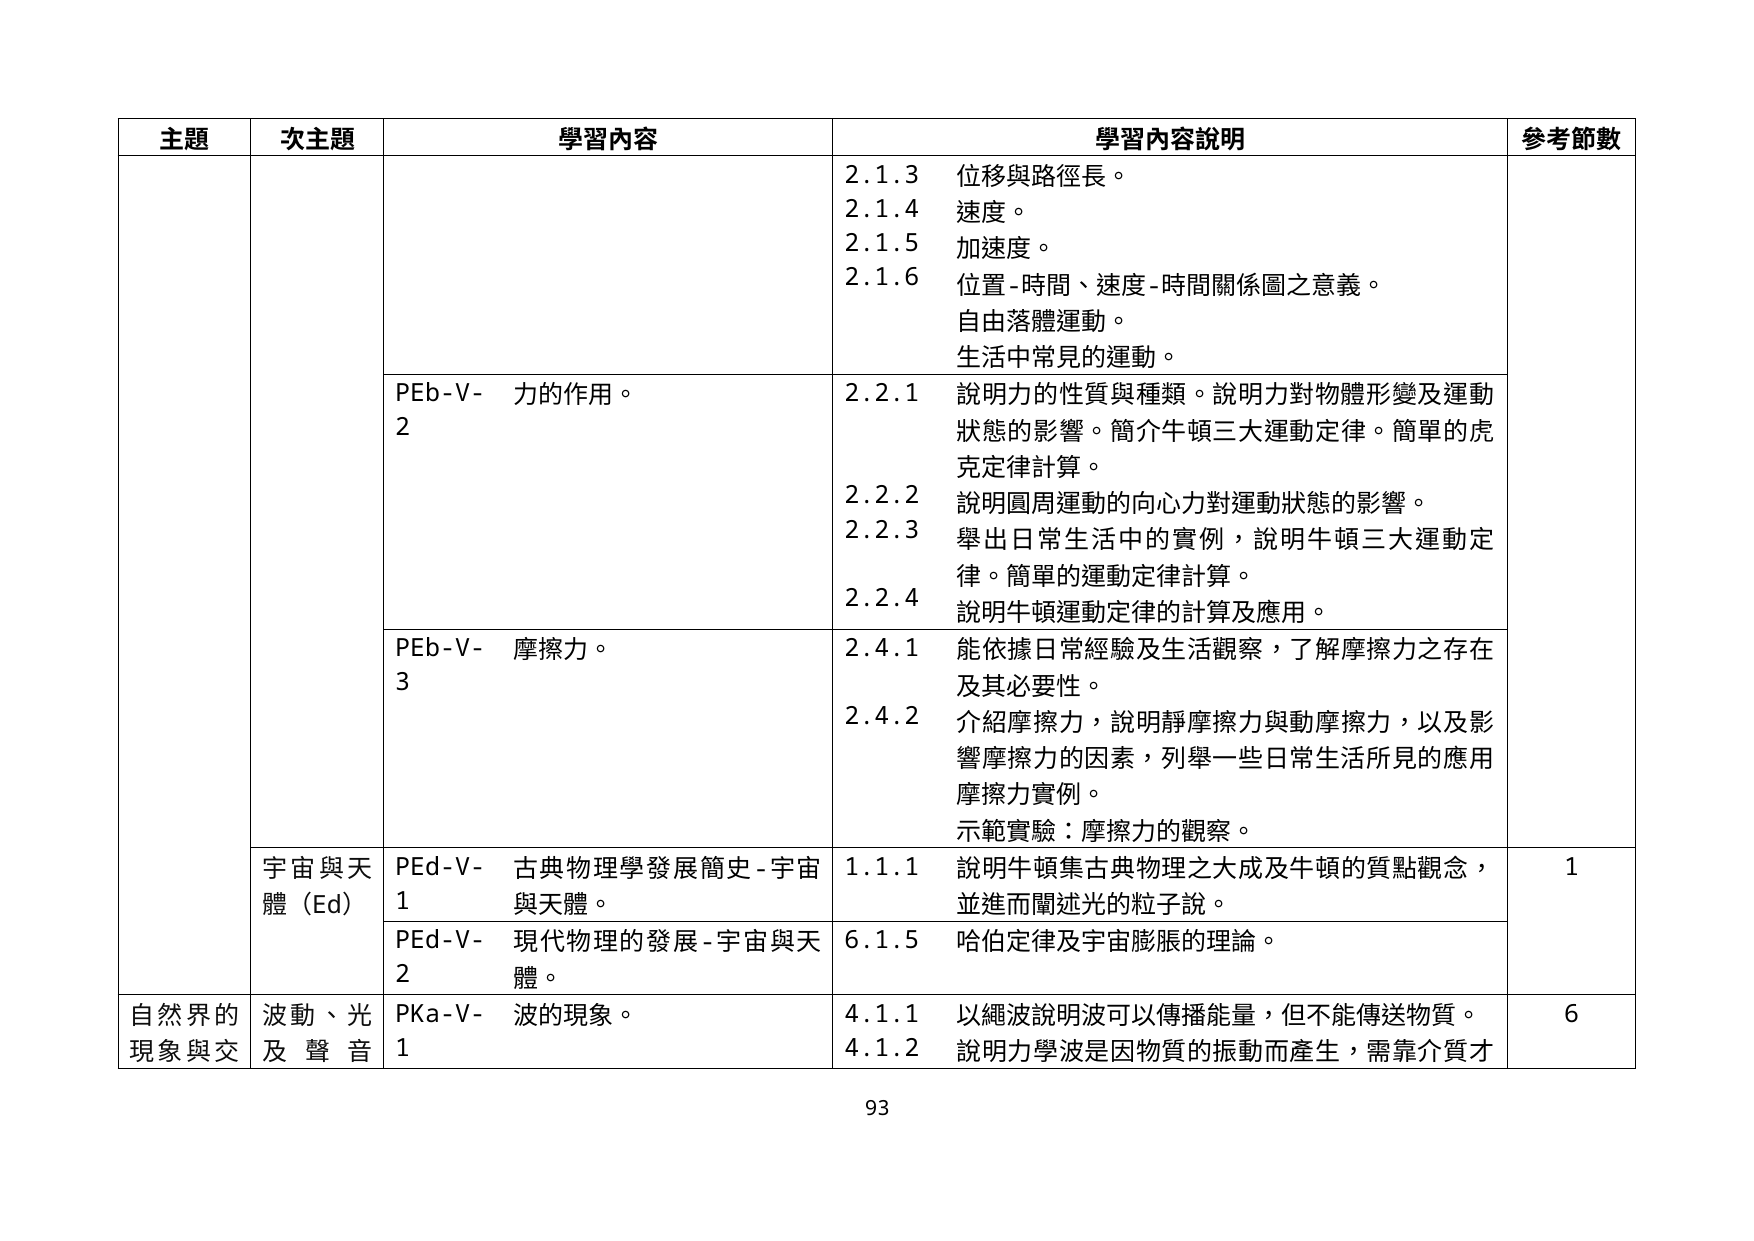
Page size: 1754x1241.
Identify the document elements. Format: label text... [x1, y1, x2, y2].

table_cell 位移與路徑長。 速度。 加速度。 位置-時間、速度-時間關係圖之意義。 自由落體運動。 生活中常見的運動。 [945, 156, 1507, 374]
table_cell 2.1.3 2.1.4 2.1.5 2.1.6 [833, 156, 945, 374]
table_cell PEb-V-2 [384, 375, 502, 629]
table_cell 現代物理的發展-宇宙與天體。 [502, 922, 832, 994]
table_cell 力的作用。 [502, 375, 832, 629]
table_header 學習內容 [384, 119, 832, 155]
table_cell 自然界的現象與交 [119, 995, 250, 1068]
table_cell PKa-V-1 [384, 995, 502, 1068]
table_cell 1.1.1 [833, 848, 945, 921]
table_header 主題 [119, 119, 250, 155]
table_cell 哈伯定律及宇宙膨脹的理論。 [945, 922, 1507, 994]
table_cell 古典物理學發展簡史-宇宙與天體。 [502, 848, 832, 921]
table_cell 摩擦力。 [502, 630, 832, 847]
table_cell 2.4.1 2.4.2 [833, 630, 945, 847]
table_header 參考節數 [1508, 119, 1635, 155]
table_cell PEd-V-2 [384, 922, 502, 994]
table_cell 波動、光及聲音 [251, 995, 383, 1068]
table_cell 宇宙與天體（Ed） [251, 848, 383, 994]
table_cell 能依據日常經驗及生活觀察，了解摩擦力之存在及其必要性。 介紹摩擦力，說明靜摩擦力與動摩擦力，以及影響摩擦力的因素，列舉一些日常生活所見的應用摩擦力實例。 示範實驗：摩擦力的觀察。 [945, 630, 1507, 847]
table_cell 說明牛頓集古典物理之大成及牛頓的質點觀念，並進而闡述光的粒子說。 [945, 848, 1507, 921]
table_cell 4.1.1 4.1.2 [833, 995, 945, 1068]
table_cell [502, 156, 832, 374]
table_cell [384, 156, 502, 374]
table_header 學習內容說明 [833, 119, 1507, 155]
table_cell 6 [1508, 995, 1635, 1068]
table_cell 說明力的性質與種類。說明力對物體形變及運動狀態的影響。簡介牛頓三大運動定律。簡單的虎克定律計算。 說明圓周運動的向心力對運動狀態的影響。 舉出日常生活中的實例，說明牛頓三大運動定律。簡單的運動定律計算。 說明牛頓運動定律的計算及應用。 [945, 375, 1507, 629]
table_cell 以繩波說明波可以傳播能量，但不能傳送物質。 說明力學波是因物質的振動而產生，需靠介質才 [945, 995, 1507, 1068]
table_header 次主題 [251, 119, 383, 155]
table_cell 1 [1508, 848, 1635, 994]
table_cell [1508, 156, 1635, 847]
table_cell 6.1.5 [833, 922, 945, 994]
table_cell 2.2.1 2.2.2 2.2.3 2.2.4 [833, 375, 945, 629]
table_cell 波的現象。 [502, 995, 832, 1068]
table_cell [119, 156, 250, 994]
table_cell PEd-V-1 [384, 848, 502, 921]
table_cell PEb-V-3 [384, 630, 502, 847]
table_cell [251, 156, 383, 847]
